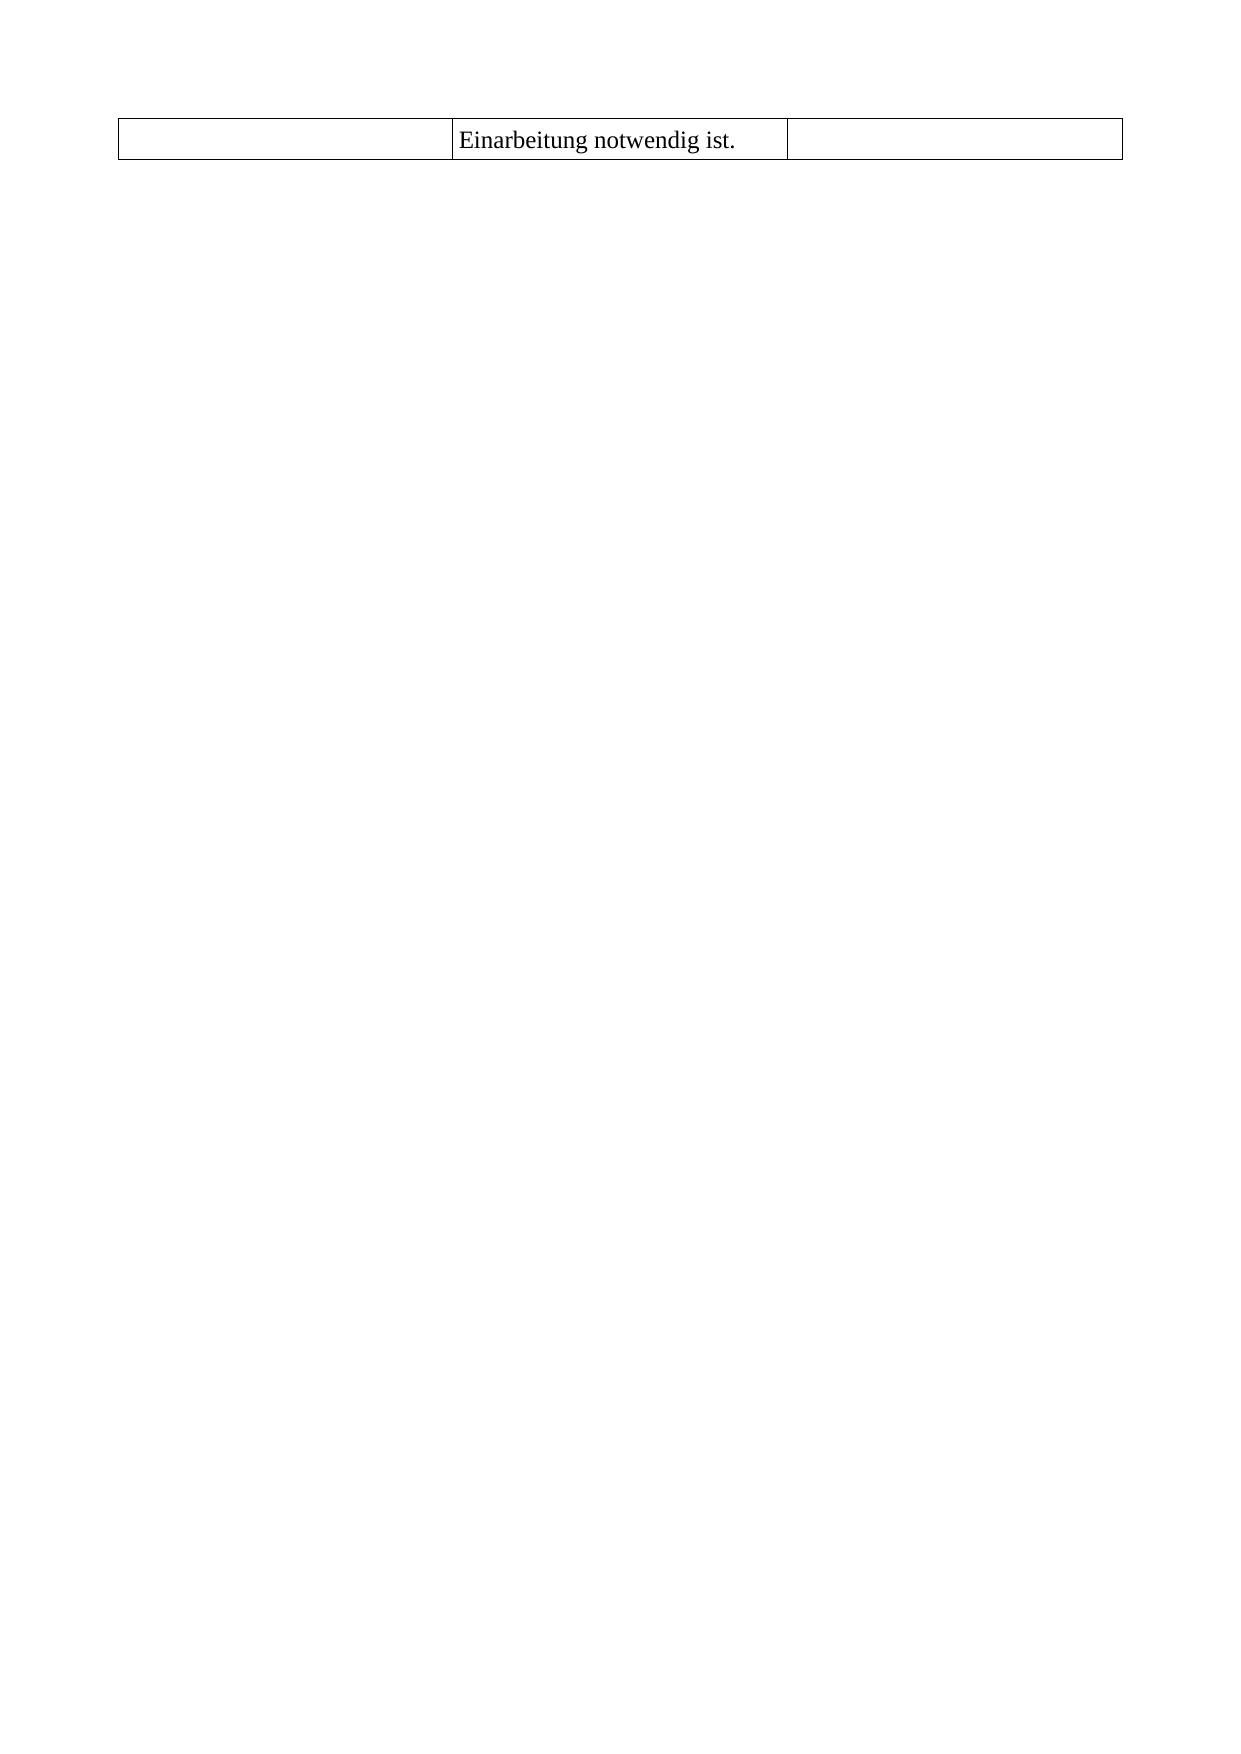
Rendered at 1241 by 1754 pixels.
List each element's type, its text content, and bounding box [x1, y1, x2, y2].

table_cell Einarbeitung notwendig ist. [453, 119, 787, 159]
table_cell [788, 119, 1122, 159]
